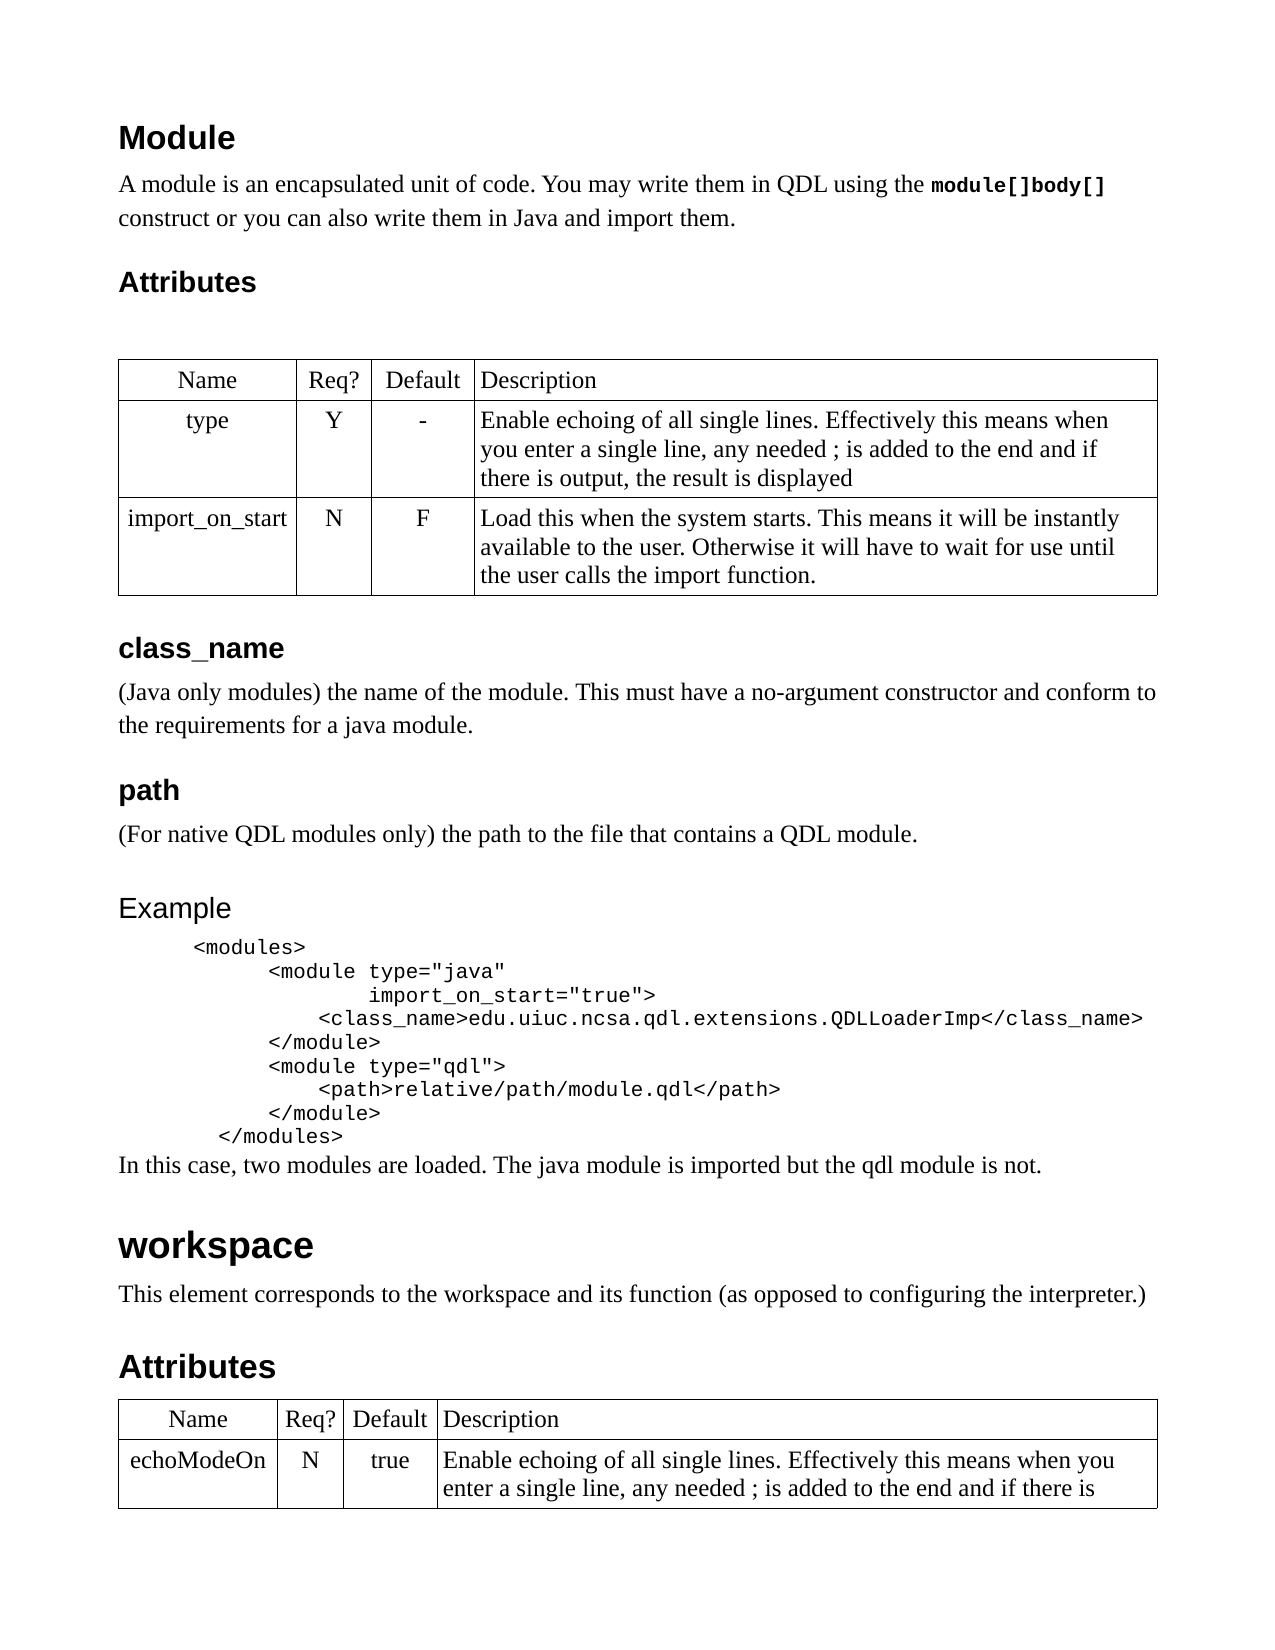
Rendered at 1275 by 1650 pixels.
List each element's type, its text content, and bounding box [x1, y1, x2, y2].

table_cell - [372, 401, 474, 497]
table_header Description [438, 1400, 1157, 1439]
subtitle Example [118, 891, 1157, 925]
subtitle path [118, 772, 1157, 806]
text </module> [118, 1103, 1157, 1127]
subtitle workspace [118, 1223, 1157, 1266]
table_header Name [119, 360, 296, 399]
text </modules> [118, 1127, 1157, 1150]
text <path>relative/path/module.qdl</path> [118, 1079, 1157, 1103]
table_header Req? [297, 360, 371, 399]
table_cell Enable echoing of all single lines. Effectively this means when you enter a single line, any needed ; is added to the end and if there is [438, 1440, 1157, 1508]
subtitle Module [118, 118, 1157, 157]
text <modules> [118, 937, 1157, 961]
subtitle Attributes [118, 1347, 1157, 1386]
text <module type="qdl"> [118, 1056, 1157, 1079]
text (Java only modules) the name of the module. This must have a no-argument constructor and conform to the requirements for a java module. [118, 677, 1157, 739]
table_header Name [119, 1400, 277, 1439]
text </module> [118, 1032, 1157, 1056]
text In this case, two modules are loaded. The java module is imported but the qdl module is not. [118, 1150, 1157, 1179]
table_cell Enable echoing of all single lines. Effectively this means when you enter a single line, any needed ; is added to the end and if there is output, the result is displayed [475, 401, 1157, 497]
table_cell N [278, 1440, 343, 1508]
table_cell Y [297, 401, 371, 497]
table_header Req? [278, 1400, 343, 1439]
table_cell F [372, 498, 474, 595]
text <class_name>edu.uiuc.ncsa.qdl.extensions.QDLLoaderImp</class_name> [118, 1008, 1157, 1032]
subtitle Attributes [118, 265, 1157, 299]
table_cell N [297, 498, 371, 595]
table_header Default [372, 360, 474, 399]
text <module type="java" [118, 961, 1157, 985]
table_header Default [344, 1400, 437, 1439]
subtitle class_name [118, 631, 1157, 665]
table_cell type [119, 401, 296, 497]
table_cell echoModeOn [119, 1440, 277, 1508]
table_cell true [344, 1440, 437, 1508]
text A module is an encapsulated unit of code. You may write them in QDL using the module[]body[] construct or you can also write them in Java and import them. [118, 169, 1157, 232]
table_header Description [475, 360, 1157, 399]
text import_on_start="true"> [118, 985, 1157, 1008]
table_cell Load this when the system starts. This means it will be instantly available to the user. Otherwise it will have to wait for use until the user calls the import function. [475, 498, 1157, 595]
table_cell import_on_start [119, 498, 296, 595]
text This element corresponds to the workspace and its function (as opposed to configuring the interpreter.) [118, 1279, 1157, 1308]
text (For native QDL modules only) the path to the file that contains a QDL module. [118, 819, 1157, 847]
